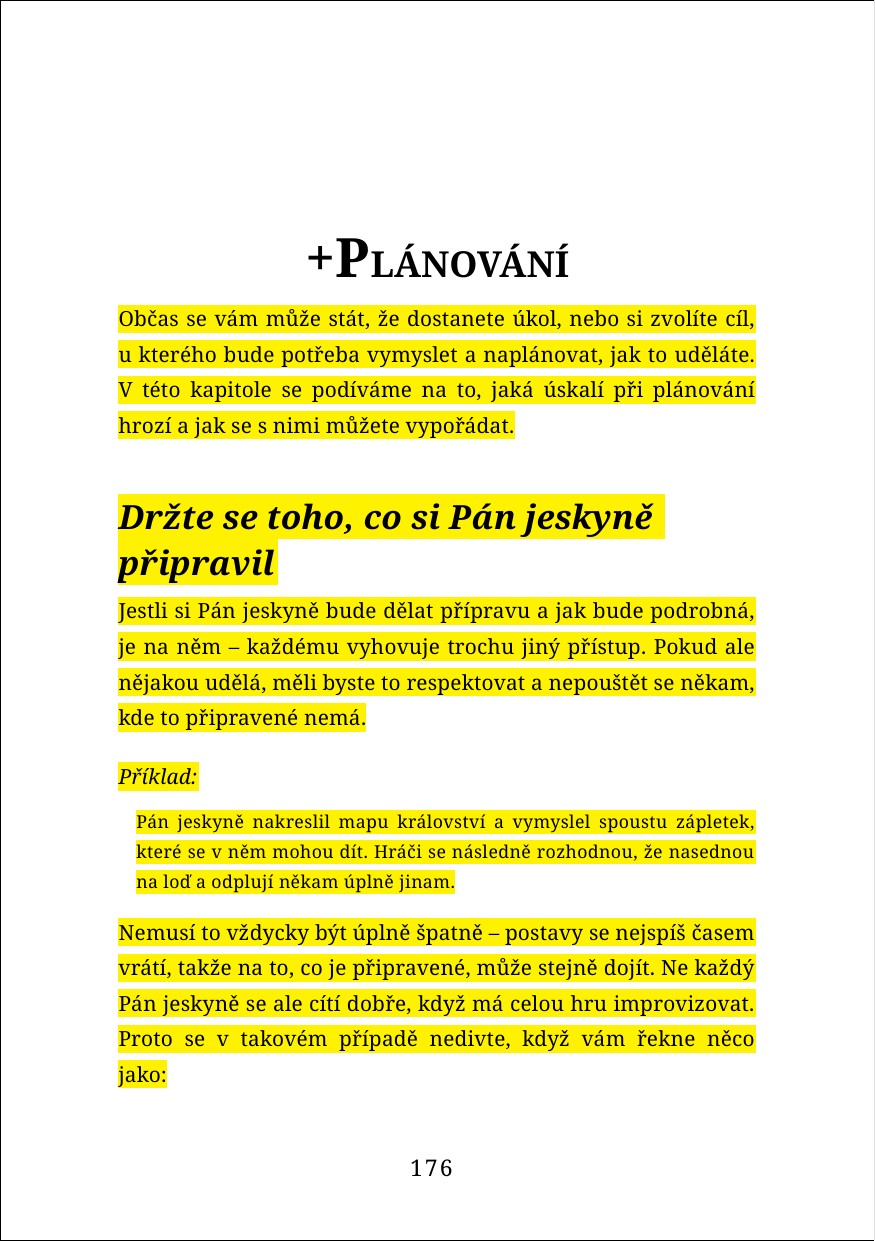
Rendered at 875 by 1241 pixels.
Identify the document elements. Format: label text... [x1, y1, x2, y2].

text Nemusí to vždycky být úplně špatně – postavy se nejspíš časem vrátí, takže na to, co je připravené, může stejně dojít. Ne každý Pán jeskyně se ale cítí dobře, když má celou hru improvizovat. Proto se v takovém případě nedivte, když vám řekne něco jako: [118, 918, 756, 1088]
subtitle +Plánování [118, 219, 756, 293]
text Příklad: [118, 762, 756, 791]
subtitle Držte se toho, co si Pán jeskyně připravil [118, 494, 756, 585]
text Pán jeskyně nakreslil mapu království a vymyslel spoustu zápletek, které se v něm mohou dít. Hráči se následně rozhodnou, že nasednou na loď a odplují někam úplně jinam. [136, 809, 756, 894]
text Občas se vám může stát, že dostanete úkol, nebo si zvolíte cíl, u kterého bude potřeba vymyslet a naplánovat, jak to uděláte. V této kapitole se podíváme na to, jaká úskalí při plánování hrozí a jak se s nimi můžete vypořádat. [118, 304, 756, 439]
text Jestli si Pán jeskyně bude dělat přípravu a jak bude podrobná, je na něm – každému vyhovuje trochu jiný přístup. Pokud ale nějakou udělá, měli byste to respektovat a nepouštět se někam, kde to připravené nemá. [118, 597, 756, 732]
